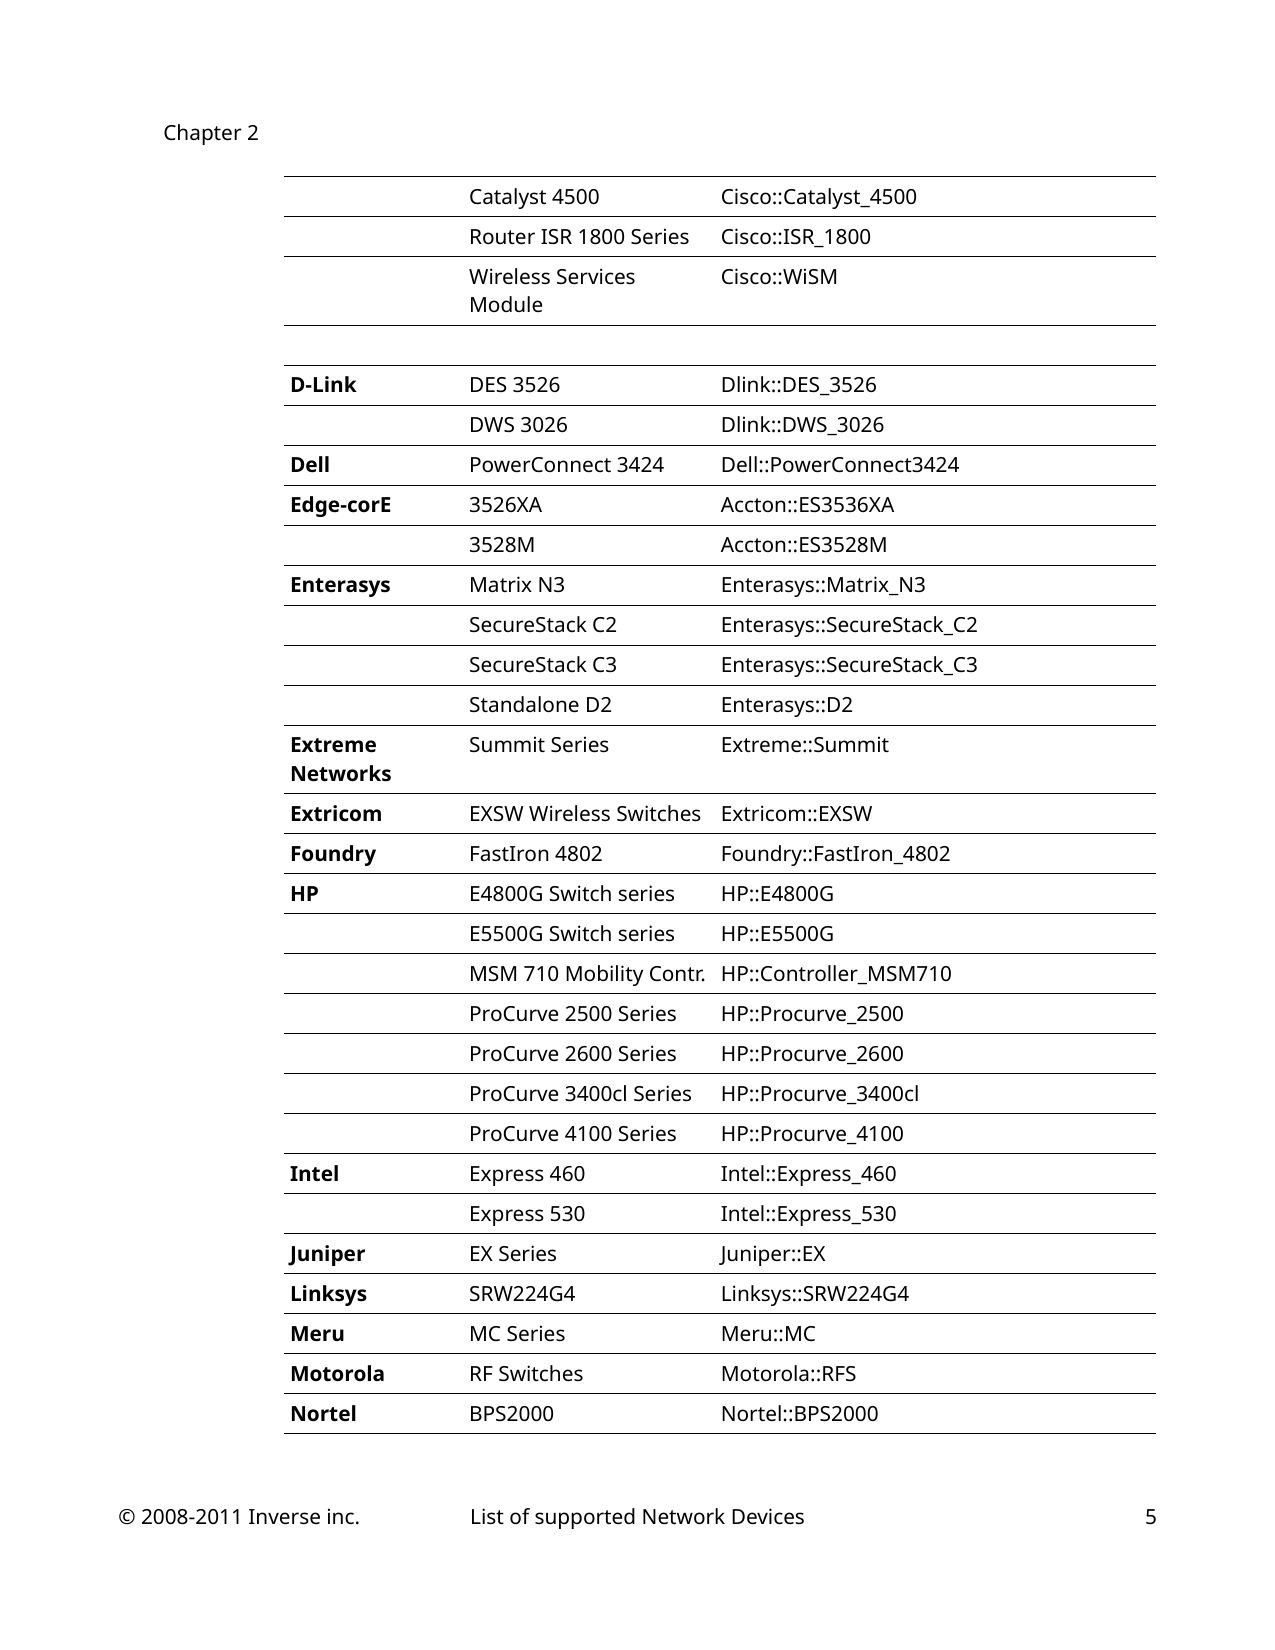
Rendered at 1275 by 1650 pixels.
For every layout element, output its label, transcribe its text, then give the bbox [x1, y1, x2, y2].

table_cell HP::Procurve_2600 [715, 1034, 1156, 1073]
table_cell SecureStack C3 [463, 646, 715, 684]
table_cell [284, 217, 463, 256]
table_cell Juniper [284, 1234, 463, 1273]
table_cell Enterasys::SecureStack_C3 [715, 646, 1156, 684]
table_cell Wireless Services Module [463, 257, 715, 324]
table_cell Intel::Express_530 [715, 1194, 1156, 1233]
table_cell MC Series [463, 1314, 715, 1353]
table_cell Dell [284, 446, 463, 484]
table_cell Foundry [284, 834, 463, 873]
table_cell ProCurve 2500 Series [463, 994, 715, 1033]
table_cell Linksys::SRW224G4 [715, 1274, 1156, 1313]
table_cell Router ISR 1800 Series [463, 217, 715, 256]
table_cell Enterasys::SecureStack_C2 [715, 606, 1156, 644]
table_cell [284, 406, 463, 444]
table_cell Nortel [284, 1394, 463, 1433]
table_cell Linksys [284, 1274, 463, 1313]
table_cell E4800G Switch series [463, 874, 715, 913]
table_cell Dell::PowerConnect3424 [715, 446, 1156, 484]
table_cell Meru::MC [715, 1314, 1156, 1353]
table_cell Accton::ES3536XA [715, 486, 1156, 524]
table_cell Catalyst 4500 [463, 177, 715, 216]
table_cell Juniper::EX [715, 1234, 1156, 1273]
table_cell Enterasys [284, 566, 463, 604]
table_cell Dlink::DWS_3026 [715, 406, 1156, 444]
table_cell HP::Controller_MSM710 [715, 954, 1156, 993]
table_cell MSM 710 Mobility Contr. [463, 954, 715, 993]
table_cell Summit Series [463, 726, 715, 793]
table_cell Accton::ES3528M [715, 526, 1156, 564]
table_cell Extricom::EXSW [715, 794, 1156, 833]
table_cell Cisco::Catalyst_4500 [715, 177, 1156, 216]
table_cell 3526XA [463, 486, 715, 524]
table_cell SecureStack C2 [463, 606, 715, 644]
table_cell [284, 1034, 463, 1073]
table_cell Dlink::DES_3526 [715, 366, 1156, 404]
table_cell Intel::Express_460 [715, 1154, 1156, 1193]
table_cell ProCurve 2600 Series [463, 1034, 715, 1073]
table_cell Edge-corE [284, 486, 463, 524]
table_cell [284, 1194, 463, 1233]
table_cell Express 530 [463, 1194, 715, 1233]
table_cell ProCurve 4100 Series [463, 1114, 715, 1153]
table_cell Cisco::WiSM [715, 257, 1156, 324]
table_cell Foundry::FastIron_4802 [715, 834, 1156, 873]
table_cell EX Series [463, 1234, 715, 1273]
table_cell DWS 3026 [463, 406, 715, 444]
table_cell Express 460 [463, 1154, 715, 1193]
table_cell Nortel::BPS2000 [715, 1394, 1156, 1433]
table_cell Enterasys::Matrix_N3 [715, 566, 1156, 604]
table_cell DES 3526 [463, 366, 715, 404]
table_cell [284, 646, 463, 684]
table_cell RF Switches [463, 1354, 715, 1393]
table_cell [715, 326, 1156, 364]
table_cell 3528M [463, 526, 715, 564]
table_cell D-Link [284, 366, 463, 404]
table_cell Enterasys::D2 [715, 686, 1156, 724]
table_cell [284, 1074, 463, 1113]
table_cell BPS2000 [463, 1394, 715, 1433]
table_cell HP::Procurve_3400cl [715, 1074, 1156, 1113]
table_cell Extreme::Summit [715, 726, 1156, 793]
table_cell [284, 526, 463, 564]
table_cell Matrix N3 [463, 566, 715, 604]
table_cell E5500G Switch series [463, 914, 715, 953]
table_cell [284, 606, 463, 644]
table_cell HP::E5500G [715, 914, 1156, 953]
table_cell [463, 326, 715, 364]
table_cell [284, 954, 463, 993]
table_cell SRW224G4 [463, 1274, 715, 1313]
table_cell Motorola [284, 1354, 463, 1393]
table_cell HP::Procurve_2500 [715, 994, 1156, 1033]
table_cell [284, 177, 463, 216]
table_cell FastIron 4802 [463, 834, 715, 873]
table_cell [284, 914, 463, 953]
table_cell HP::Procurve_4100 [715, 1114, 1156, 1153]
table_cell Standalone D2 [463, 686, 715, 724]
table_cell PowerConnect 3424 [463, 446, 715, 484]
table_cell Cisco::ISR_1800 [715, 217, 1156, 256]
table_cell [284, 1114, 463, 1153]
table_cell Intel [284, 1154, 463, 1193]
table_cell Extricom [284, 794, 463, 833]
table_cell [284, 257, 463, 324]
table_cell HP [284, 874, 463, 913]
table_cell Meru [284, 1314, 463, 1353]
table_cell ProCurve 3400cl Series [463, 1074, 715, 1113]
table_cell Extreme Networks [284, 726, 463, 793]
table_cell HP::E4800G [715, 874, 1156, 913]
table_cell Motorola::RFS [715, 1354, 1156, 1393]
table_cell [284, 686, 463, 724]
table_cell EXSW Wireless Switches [463, 794, 715, 833]
table_cell [284, 994, 463, 1033]
table_cell [284, 326, 463, 364]
